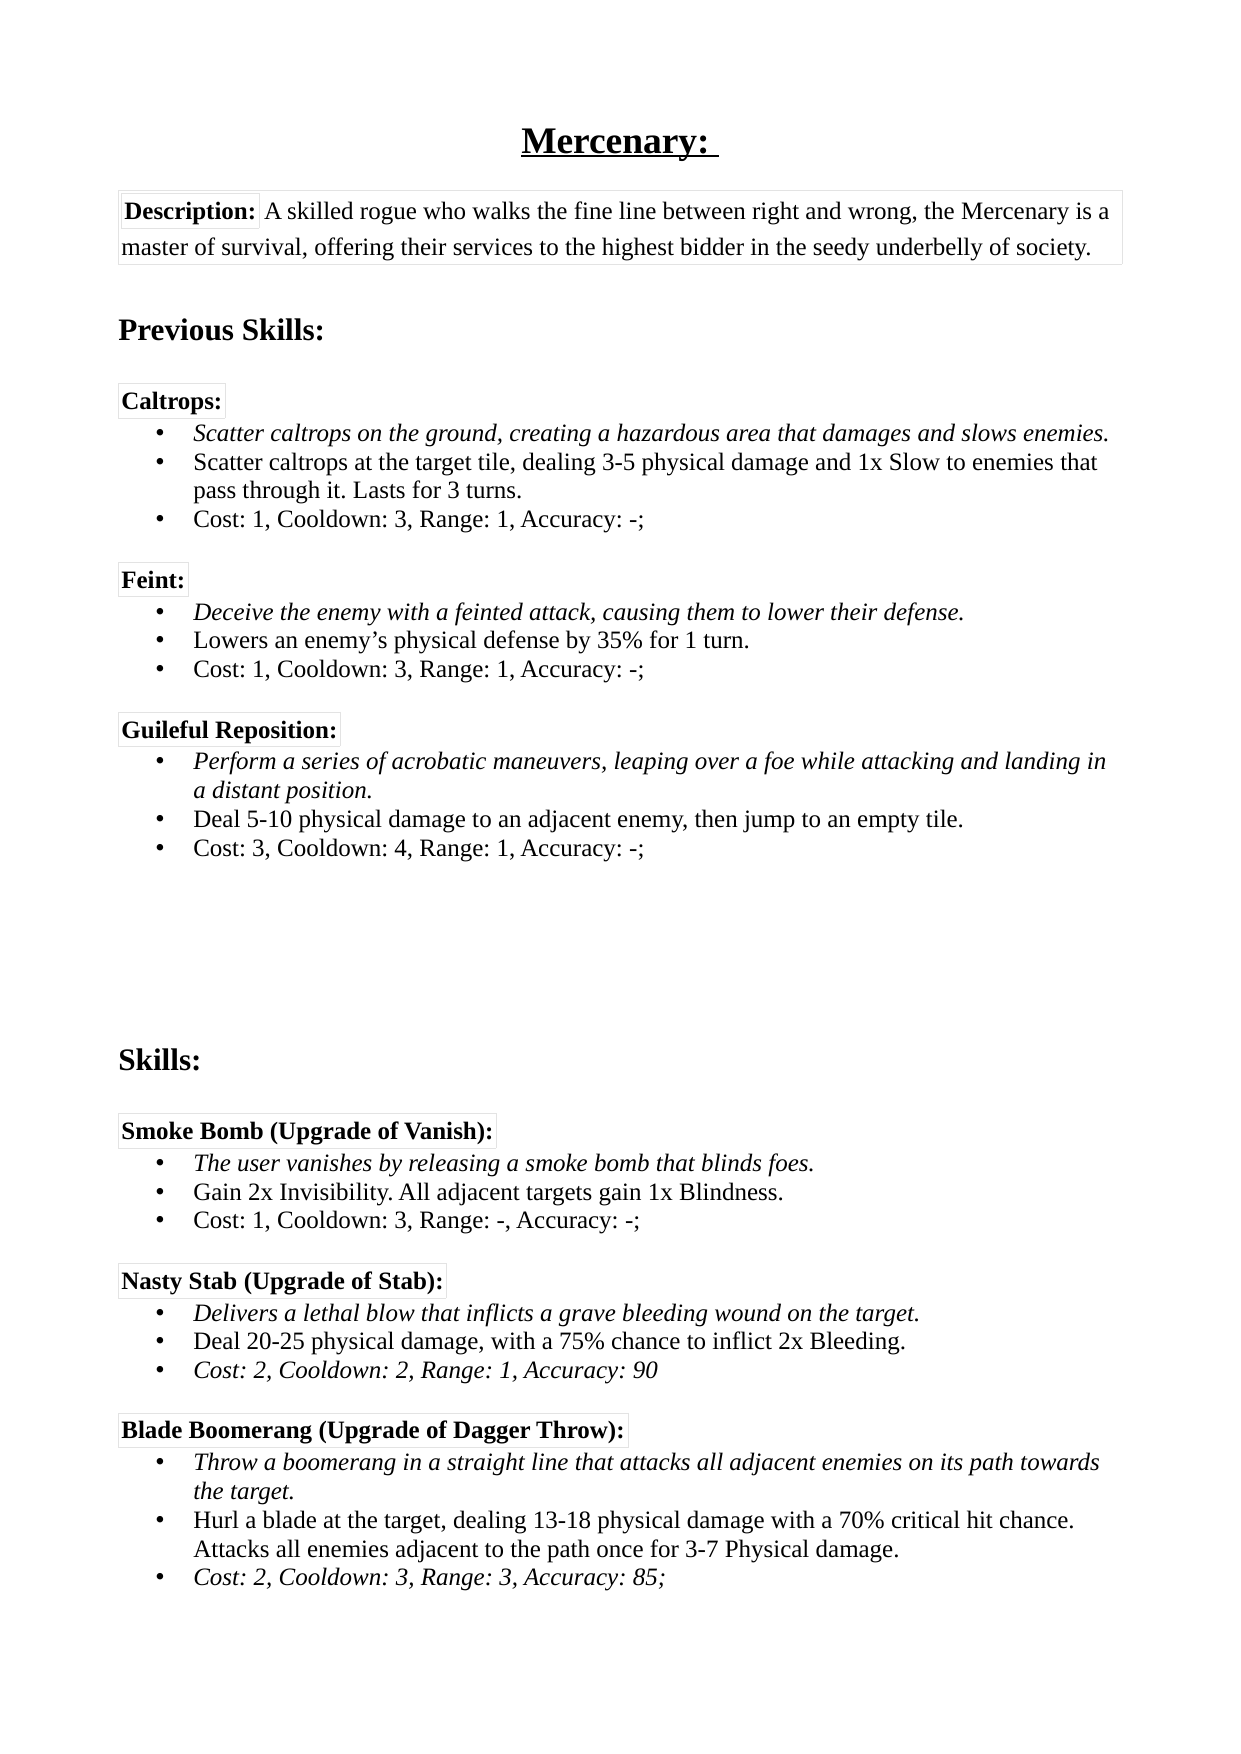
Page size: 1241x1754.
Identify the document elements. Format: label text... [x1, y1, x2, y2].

text [497, 1113, 1122, 1148]
list Throw a boomerang in a straight line that attacks all adjacent enemies on its path towards the target. [156, 1447, 1122, 1505]
list Deal 5-10 physical damage to an adjacent enemy, then jump to an empty tile. [156, 804, 1122, 833]
list Deal 20-25 physical damage, with a 75% chance to inflict 2x Bleeding. [156, 1326, 1122, 1355]
list Scatter caltrops on the ground, creating a hazardous area that damages and slows enemies. [156, 418, 1122, 447]
list Gain 2x Invisibility. All adjacent targets gain 1x Blindness. [156, 1177, 1122, 1205]
text Description: A skilled rogue who walks the fine line between right and wrong, the Mercenary is a master of survival, offering their services to the highest bidder in the seedy underbelly of society. [119, 191, 1122, 264]
text [341, 712, 1122, 746]
text [629, 1413, 1122, 1447]
list Scatter caltrops at the target tile, dealing 3-5 physical damage and 1x Slow to enemies that pass through it. Lasts for 3 turns. [156, 447, 1122, 504]
text Nasty Stab (Upgrade of Stab): [119, 1264, 446, 1298]
list Perform a series of acrobatic maneuvers, leaping over a foe while attacking and landing in a distant position. [156, 746, 1122, 804]
list Lowers an enemy’s physical defense by 35% for 1 turn. [156, 625, 1122, 654]
list Cost: 1, Cooldown: 3, Range: 1, Accuracy: -; [156, 654, 1122, 683]
list Cost: 2, Cooldown: 2, Range: 1, Accuracy: 90 [156, 1355, 1122, 1384]
list Cost: 3, Cooldown: 4, Range: 1, Accuracy: -; [156, 833, 1122, 861]
text Caltrops: [119, 384, 225, 418]
text Previous Skills: [118, 311, 1122, 347]
list Cost: 1, Cooldown: 3, Range: 1, Accuracy: -; [156, 504, 1122, 533]
text Smoke Bomb (Upgrade of Vanish): [119, 1114, 496, 1148]
list Deceive the enemy with a feinted attack, causing them to lower their defense. [156, 597, 1122, 625]
text Guileful Reposition: [119, 713, 340, 746]
text Mercenary: [118, 118, 1122, 161]
list Delivers a lethal blow that inflicts a grave bleeding wound on the target. [156, 1298, 1122, 1326]
list The user vanishes by releasing a smoke bomb that blinds foes. [156, 1148, 1122, 1177]
text Feint: [119, 563, 188, 596]
text Skills: [118, 1041, 1122, 1077]
list Cost: 1, Cooldown: 3, Range: -, Accuracy: -; [156, 1205, 1122, 1234]
text [447, 1263, 1122, 1298]
text Blade Boomerang (Upgrade of Dagger Throw): [119, 1414, 628, 1447]
text [226, 383, 1122, 418]
text [189, 562, 1122, 597]
list Cost: 2, Cooldown: 3, Range: 3, Accuracy: 85; [156, 1562, 1122, 1591]
list Hurl a blade at the target, dealing 13-18 physical damage with a 70% critical hit chance. Attacks all enemies adjacent to the path once for 3-7 Physical damage. [156, 1505, 1122, 1562]
